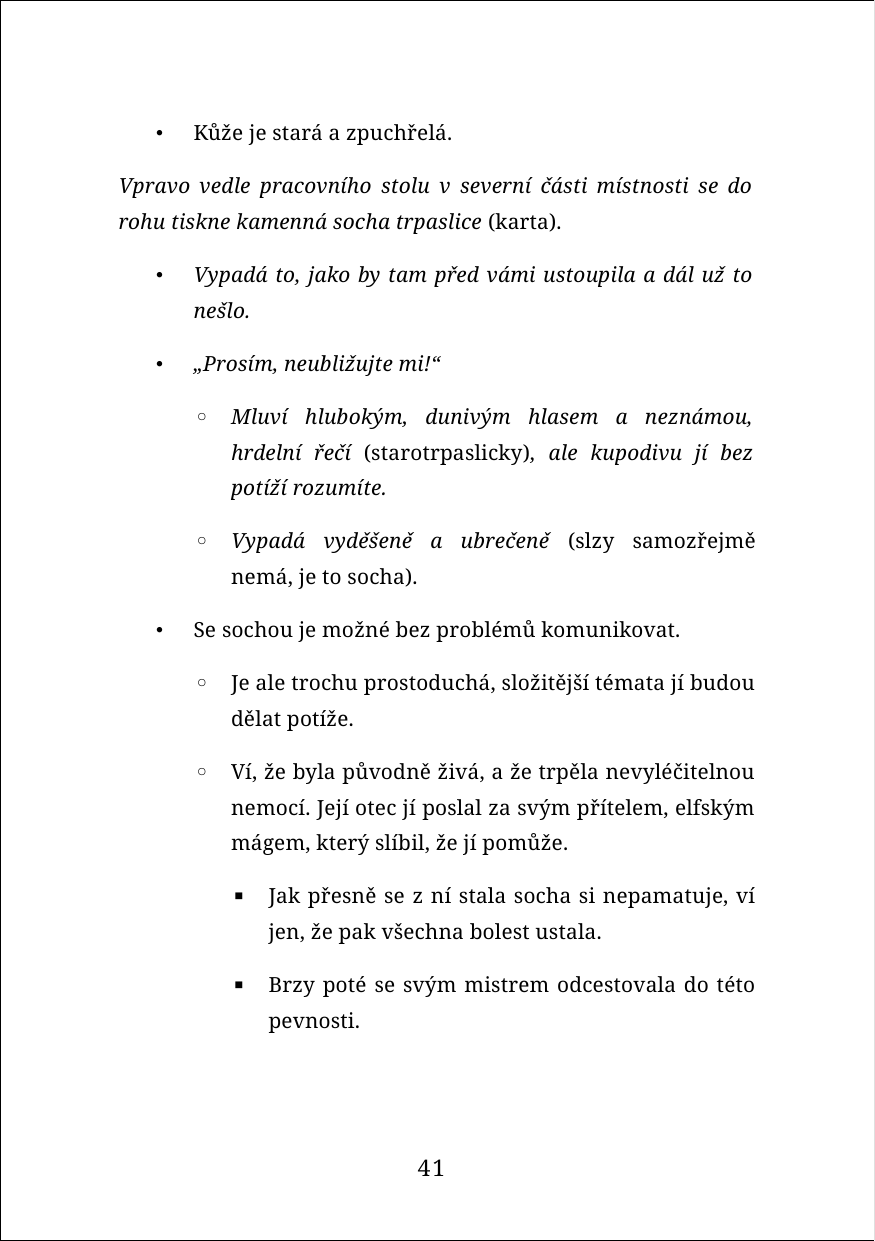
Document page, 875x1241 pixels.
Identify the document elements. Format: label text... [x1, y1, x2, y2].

list Je ale trochu prostoduchá, složitější témata jí budou dělat potíže. [193, 668, 756, 732]
text Vpravo vedle pracovního stolu v severní části místnosti se do rohu tiskne kamenná socha trpaslice (karta). [118, 171, 756, 235]
list Jak přesně se z ní stala socha si nepamatuje, ví jen, že pak všechna bolest ustala. [231, 881, 756, 945]
list Vypadá to, jako by tam před vámi ustoupila a dál už to nešlo. [156, 260, 756, 324]
list Ví, že byla původně živá, a že trpěla nevyléčitelnou nemocí. Její otec jí poslal za svým přítelem, elfským mágem, který slíbil, že jí pomůže. [193, 757, 756, 857]
list Mluví hlubokým, dunivým hlasem a neznámou, hrdelní řečí (starotrpaslicky), ale kupodivu jí bez potíží rozumíte. [193, 402, 756, 502]
list Brzy poté se svým mistrem odcestovala do této pevnosti. [231, 970, 756, 1034]
list Kůže je stará a zpuchřelá. [156, 118, 756, 147]
list Se sochou je možné bez problémů komunikovat. [156, 615, 756, 644]
list „Prosím, neubližujte mi!“ [156, 349, 756, 377]
list Vypadá vyděšeně a ubrečeně (slzy samozřejmě nemá, je to socha). [193, 526, 756, 590]
